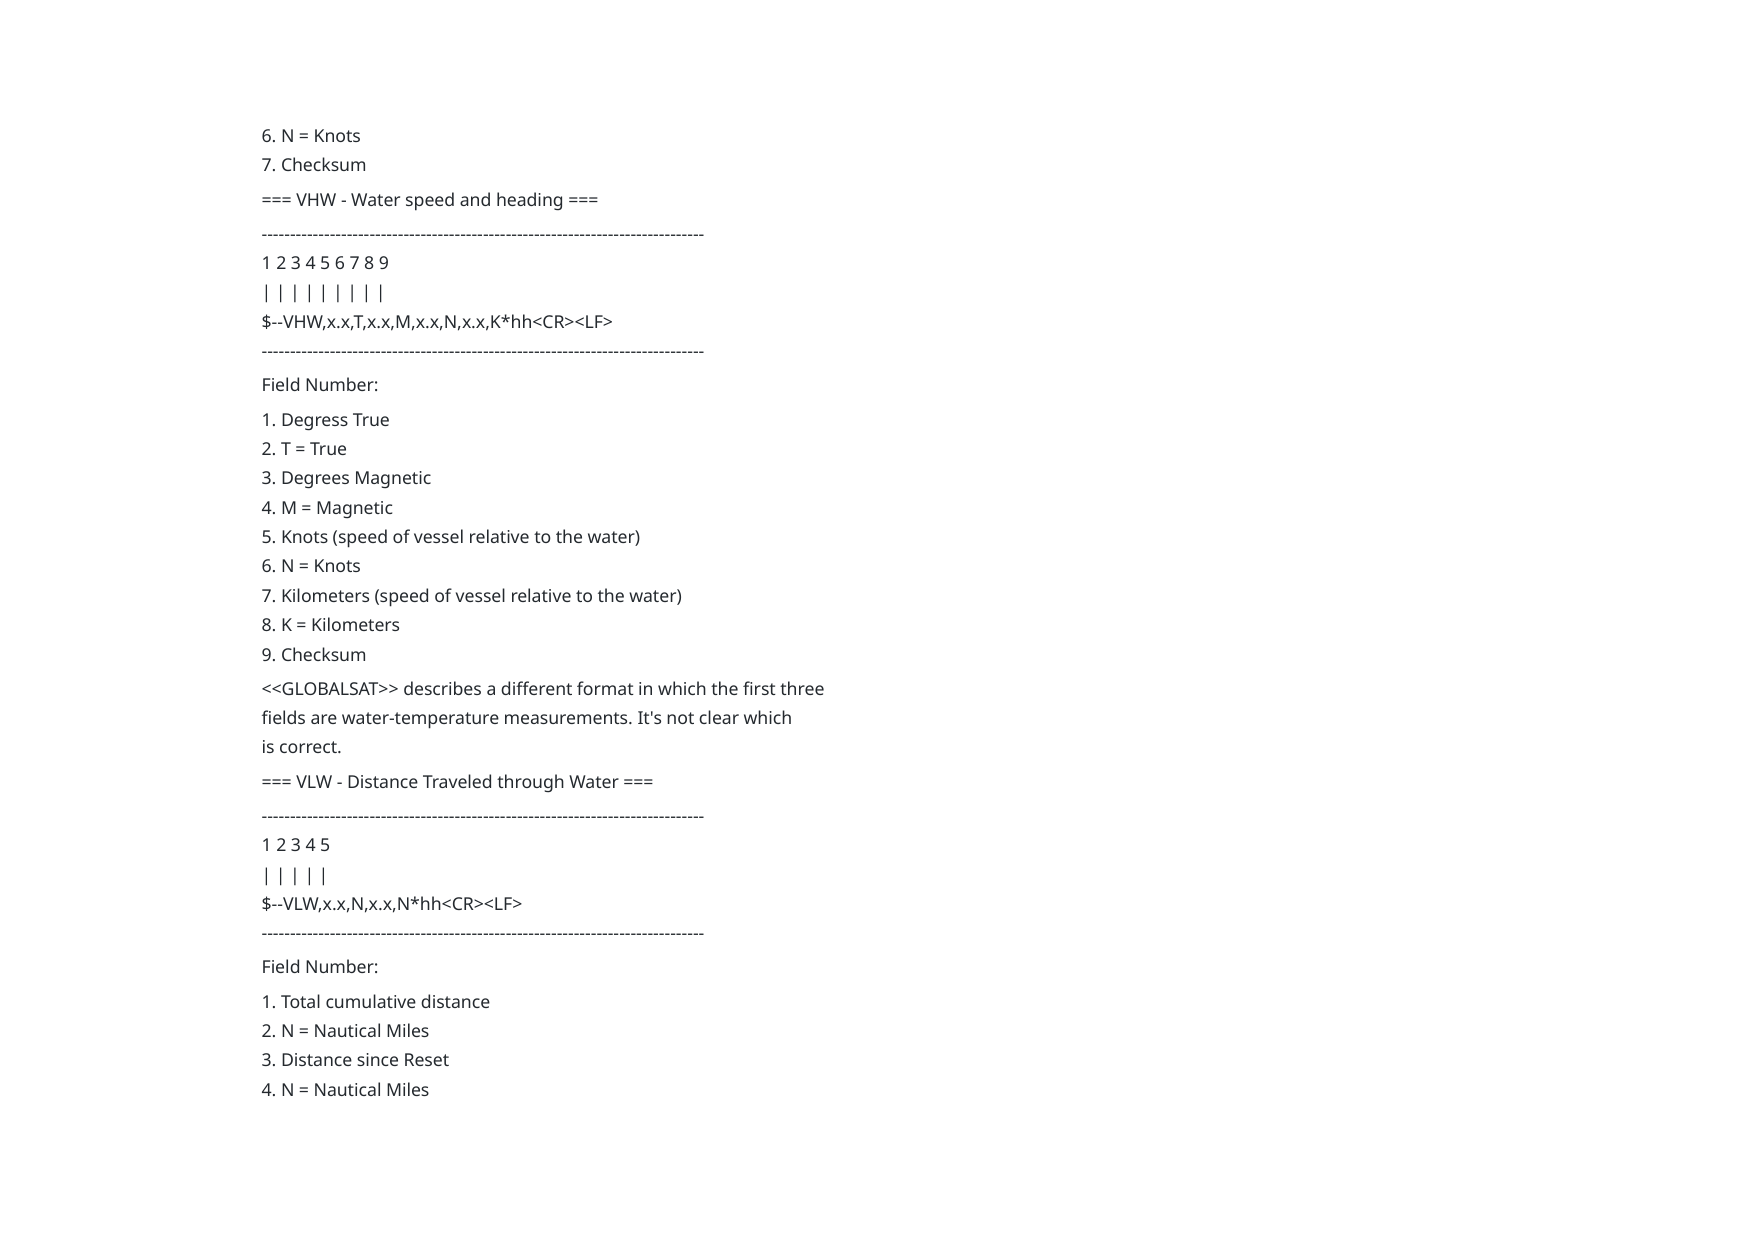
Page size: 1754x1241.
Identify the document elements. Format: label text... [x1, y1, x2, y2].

table_cell 4. M = Magnetic [261, 490, 1636, 519]
table_cell 9. Checksum [261, 637, 1636, 666]
table_cell fields are water-temperature measurements. It's not clear which [261, 700, 1636, 729]
table_cell [118, 984, 261, 1013]
table_cell 1 2 3 4 5 [261, 827, 1636, 857]
table_cell [118, 118, 261, 147]
table_cell [261, 177, 1636, 182]
table_cell [118, 245, 261, 274]
table_cell [261, 666, 1636, 671]
table_cell [118, 333, 261, 363]
table_cell [261, 363, 1636, 367]
table_cell ------------------------------------------------------------------------------ [261, 333, 1636, 363]
table_cell [118, 666, 261, 671]
table_cell 1. Total cumulative distance [261, 984, 1636, 1013]
table_cell [118, 886, 261, 915]
table_cell [118, 607, 261, 637]
table_cell [118, 368, 261, 397]
table_cell [118, 549, 261, 578]
table_cell === VHW - Water speed and heading === [261, 182, 1636, 211]
table_cell is correct. [261, 730, 1636, 759]
table_cell [118, 827, 261, 857]
table_cell 3. Degrees Magnetic [261, 460, 1636, 490]
table_cell [118, 216, 261, 245]
table_cell Field Number: [261, 368, 1636, 397]
table_cell [118, 764, 261, 793]
table_cell <<GLOBALSAT>> describes a different format in which the first three [261, 671, 1636, 700]
table_cell [118, 177, 261, 182]
table_cell [118, 798, 261, 827]
table_cell [118, 759, 261, 764]
table_cell 6. N = Knots [261, 118, 1636, 147]
table_cell [118, 460, 261, 490]
table_cell [261, 793, 1636, 798]
table_cell 4. N = Nautical Miles [261, 1072, 1636, 1101]
table_cell [118, 671, 261, 700]
table_cell [118, 915, 261, 945]
table_cell ------------------------------------------------------------------------------ [261, 798, 1636, 827]
table_cell 2. T = True [261, 431, 1636, 460]
table_cell [118, 730, 261, 759]
table_cell 6. N = Knots [261, 549, 1636, 578]
table_cell [118, 793, 261, 798]
table_cell 7. Checksum [261, 148, 1636, 177]
table_cell [261, 945, 1636, 949]
table_cell 8. K = Kilometers [261, 607, 1636, 637]
table_cell [118, 304, 261, 333]
table_cell [118, 637, 261, 666]
table_cell [118, 1013, 261, 1042]
table_cell 2. N = Nautical Miles [261, 1013, 1636, 1042]
table_cell [261, 397, 1636, 402]
table_cell Field Number: [261, 950, 1636, 979]
table_cell $--VHW,x.x,T,x.x,M,x.x,N,x.x,K*hh<CR><LF> [261, 304, 1636, 333]
table_cell [118, 397, 261, 402]
table_cell [118, 700, 261, 729]
table_cell ------------------------------------------------------------------------------ [261, 915, 1636, 945]
table_cell [118, 950, 261, 979]
table_cell [118, 1072, 261, 1101]
table_cell [118, 578, 261, 607]
table_cell [118, 182, 261, 211]
table_cell [118, 519, 261, 548]
table_cell | | | | | | | | | [261, 275, 1636, 304]
table_cell [118, 1043, 261, 1072]
table_cell 1. Degress True [261, 402, 1636, 431]
table_cell [118, 490, 261, 519]
table_cell [118, 857, 261, 886]
table_cell [261, 979, 1636, 984]
table_cell === VLW - Distance Traveled through Water === [261, 764, 1636, 793]
table_cell [118, 275, 261, 304]
table_cell [118, 363, 261, 367]
table_cell [118, 431, 261, 460]
table_cell $--VLW,x.x,N,x.x,N*hh<CR><LF> [261, 886, 1636, 915]
table_cell 1 2 3 4 5 6 7 8 9 [261, 245, 1636, 274]
table_cell 7. Kilometers (speed of vessel relative to the water) [261, 578, 1636, 607]
table_cell | | | | | [261, 857, 1636, 886]
table_cell [118, 402, 261, 431]
table_cell ------------------------------------------------------------------------------ [261, 216, 1636, 245]
table_cell [261, 211, 1636, 216]
table_cell [118, 211, 261, 216]
table_cell [118, 148, 261, 177]
table_cell 5. Knots (speed of vessel relative to the water) [261, 519, 1636, 548]
table_cell [261, 759, 1636, 764]
table_cell [118, 945, 261, 949]
table_cell 3. Distance since Reset [261, 1043, 1636, 1072]
table_cell [118, 979, 261, 984]
